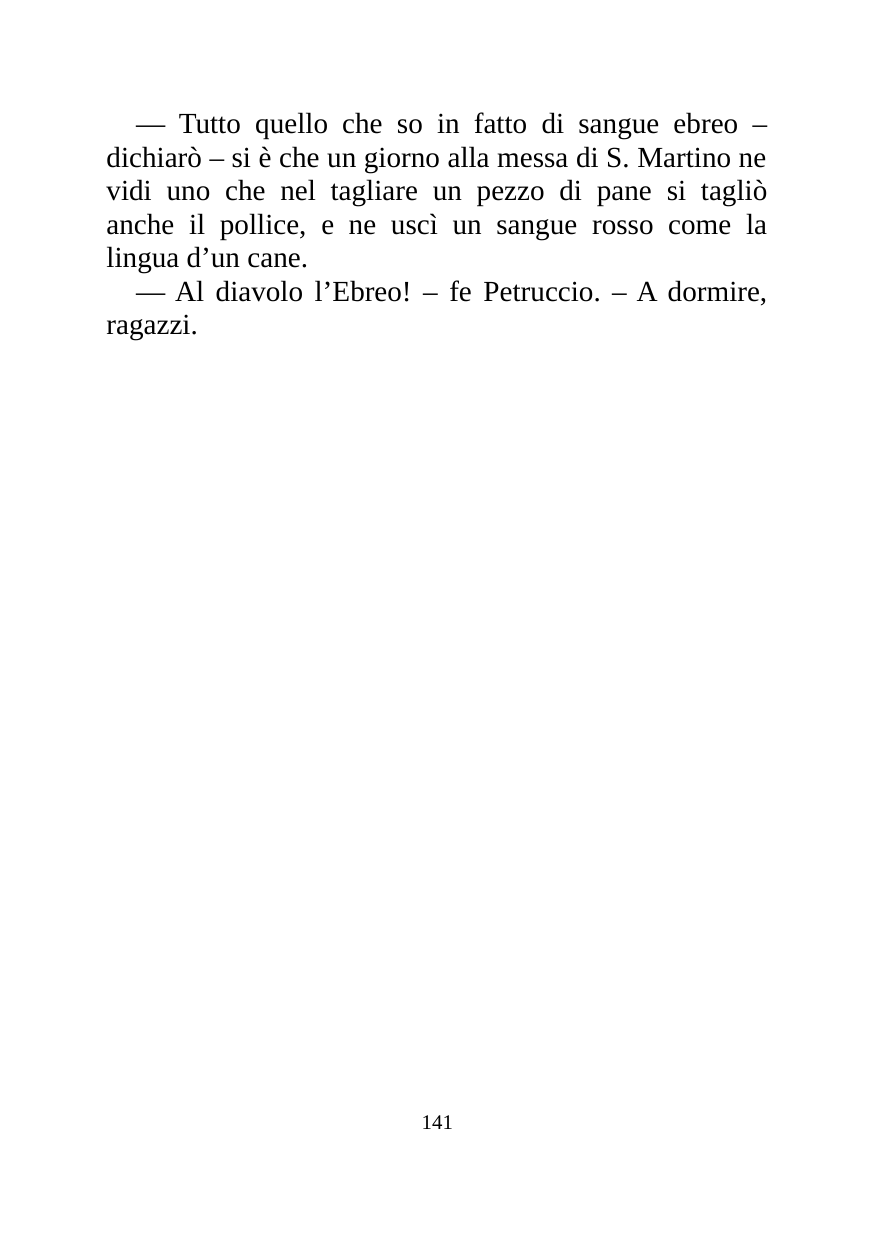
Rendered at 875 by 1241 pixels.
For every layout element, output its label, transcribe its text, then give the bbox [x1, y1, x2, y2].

text — Tutto quello che so in fatto di sangue ebreo – dichiarò – si è che un giorno alla messa di S. Martino ne vidi uno che nel tagliare un pezzo di pane si tagliò anche il pollice, e ne uscì un sangue rosso come la lingua d’un cane. [106, 106, 768, 274]
text — Al diavolo l’Ebreo! – fe Petruccio. – A dormire, ragazzi. [106, 274, 768, 341]
